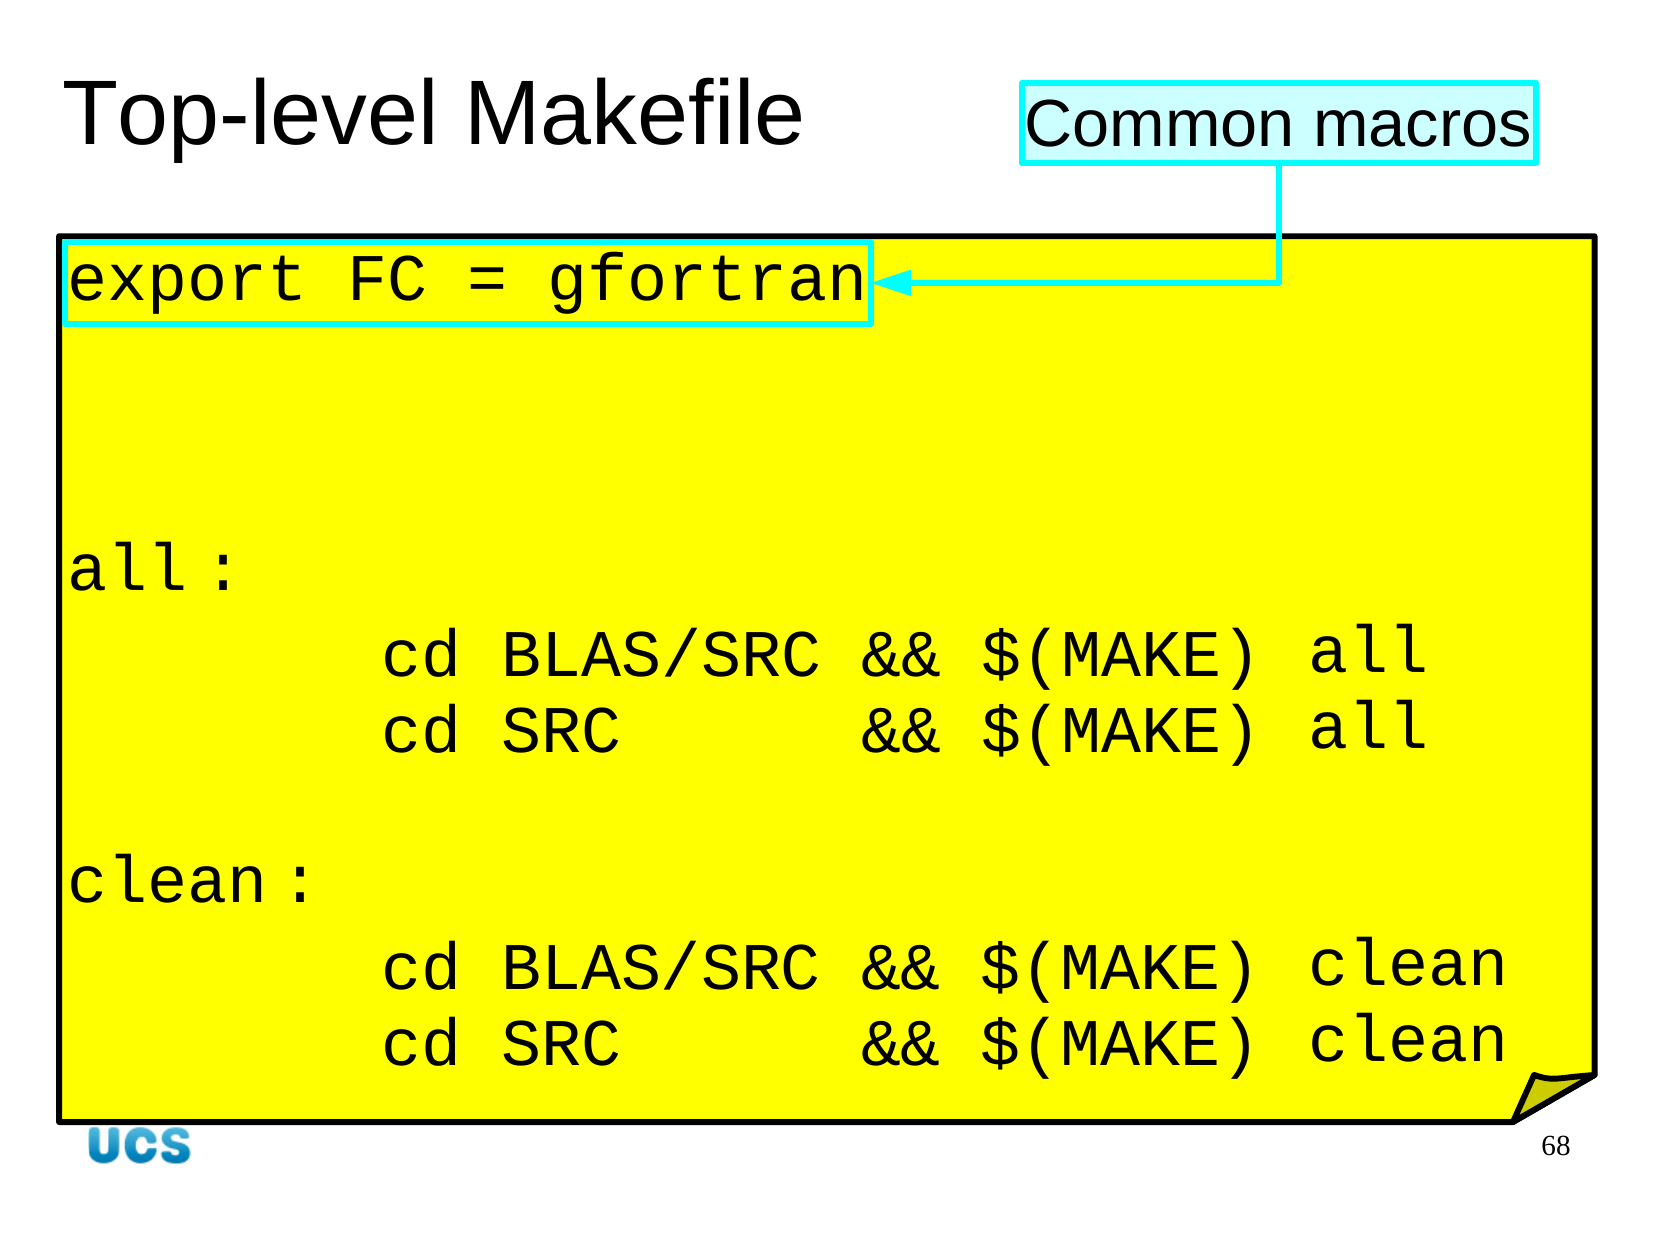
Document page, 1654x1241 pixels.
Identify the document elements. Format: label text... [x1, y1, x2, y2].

text_box export FC = gfortran [64, 242, 872, 324]
text_box clean [65, 844, 272, 926]
text_box all all [1305, 614, 1432, 772]
text_box [59, 236, 1595, 1123]
text_box cd BLAS/SRC && $(MAKE) cd SRC && $(MAKE) [378, 618, 1265, 776]
text_box clean clean [1305, 927, 1512, 1085]
text_box Common macros [1021, 82, 1537, 164]
text_box : [200, 531, 247, 613]
picture [88, 1126, 191, 1165]
text_box cd BLAS/SRC && $(MAKE) cd SRC && $(MAKE) [378, 931, 1265, 1089]
text_box all [64, 531, 191, 613]
text_box : [277, 844, 324, 926]
text_box Top-level Makefile [59, 59, 811, 168]
